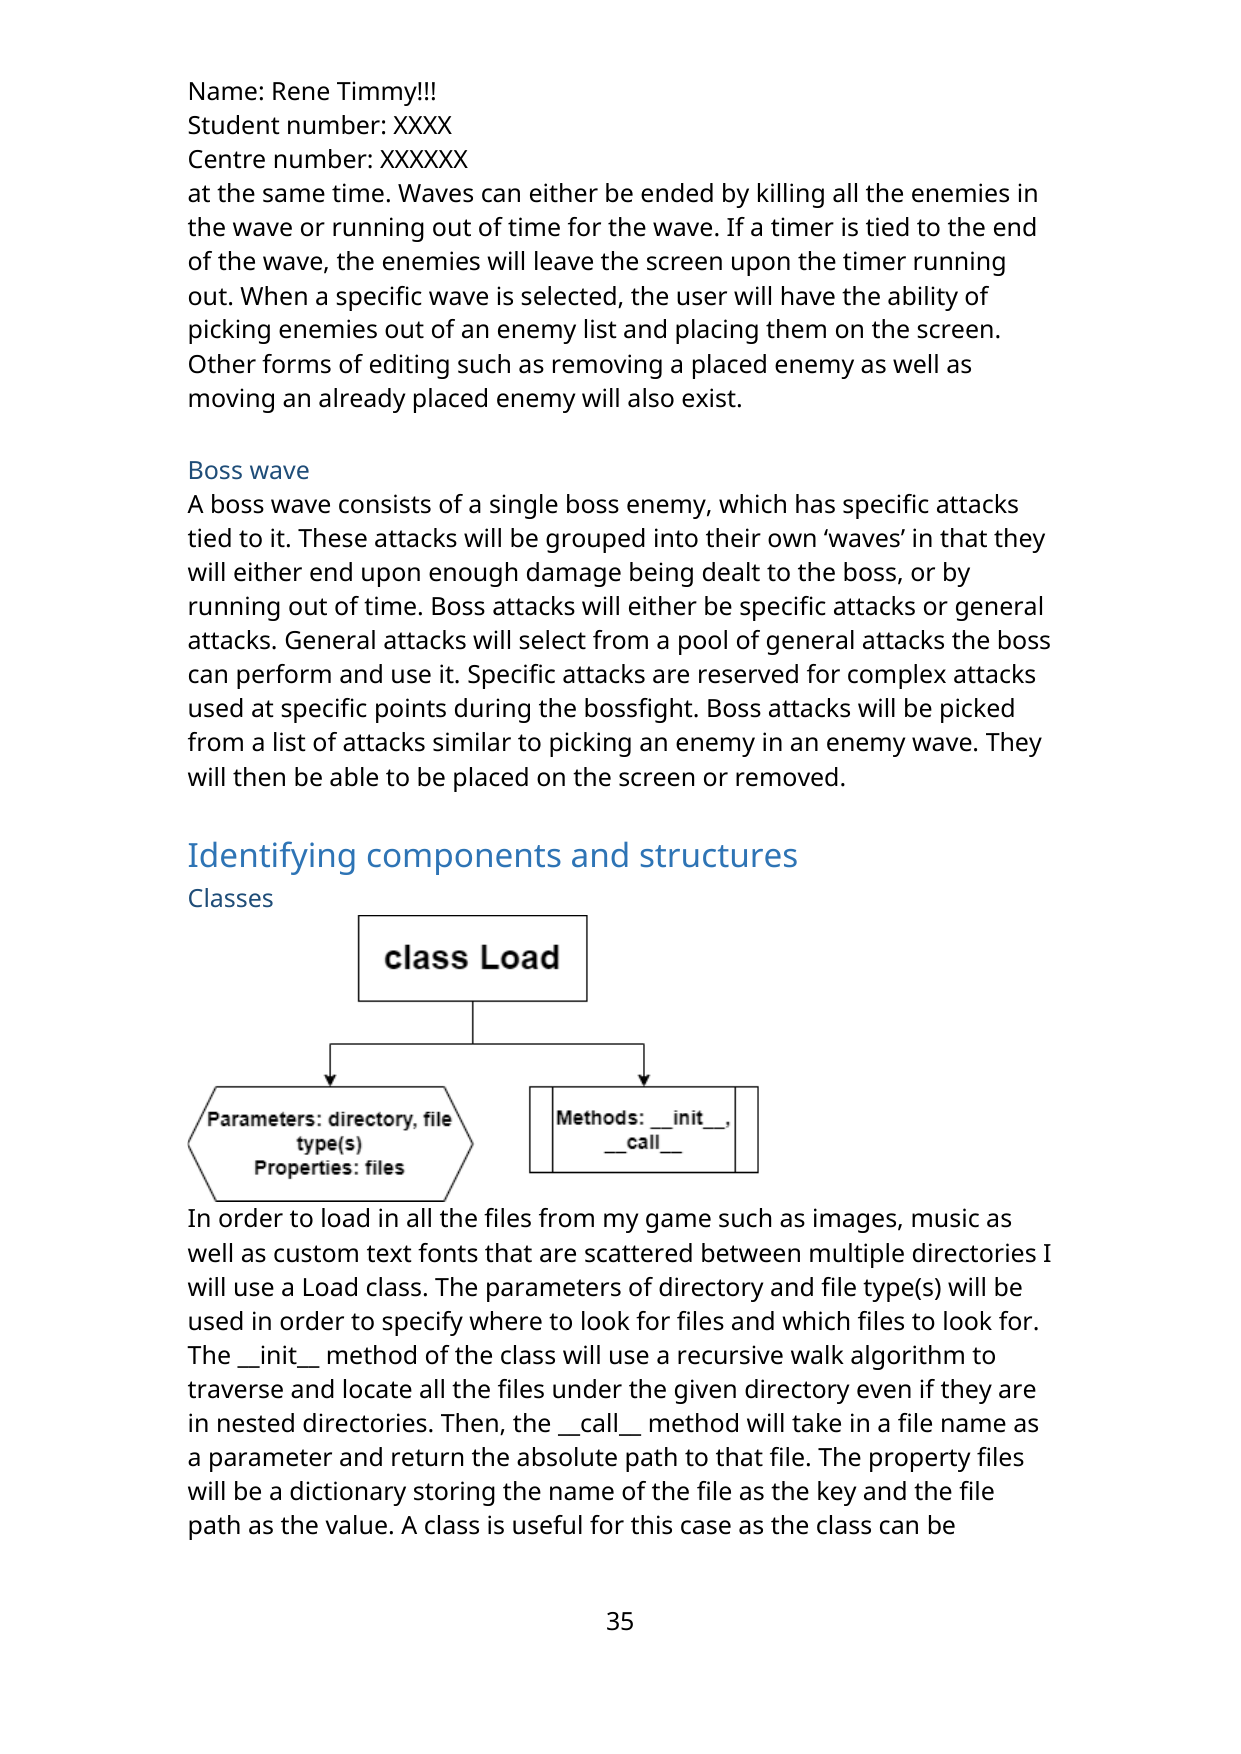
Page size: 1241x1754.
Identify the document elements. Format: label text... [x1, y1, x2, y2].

subtitle Boss wave [187, 453, 1053, 487]
subtitle Classes [187, 881, 1053, 915]
text In order to load in all the files from my game such as images, music as well as custom text fonts that are scattered between multiple directories I will use a Load class. The parameters of directory and file type(s) will be used in order to specify where to look for files and which files to look for. The __init__ method of the class will use a recursive walk algorithm to traverse and locate all the files under the given directory even if they are in nested directories. Then, the __call__ method will take in a file name as a parameter and return the absolute path to that file. The property files will be a dictionary storing the name of the file as the key and the file path as the value. A class is useful for this case as the class can be [187, 1201, 1053, 1542]
subtitle Identifying components and structures [187, 831, 1053, 877]
text A boss wave consists of a single boss enemy, which has specific attacks tied to it. These attacks will be grouped into their own ‘waves’ in that they will either end upon enough damage being dealt to the boss, or by running out of time. Boss attacks will either be specific attacks or general attacks. General attacks will select from a pool of general attacks the boss can perform and use it. Specific attacks are reserved for complex attacks used at specific points during the bossfight. Boss attacks will be picked from a list of attacks similar to picking an enemy in an enemy wave. They will then be able to be placed on the screen or removed. [187, 487, 1053, 793]
text at the same time. Waves can either be ended by killing all the enemies in the wave or running out of time for the wave. If a timer is tied to the end of the wave, the enemies will leave the screen upon the timer running out. When a specific wave is selected, the user will have the ability of picking enemies out of an enemy list and placing them on the screen. Other forms of editing such as removing a placed enemy as well as moving an already placed enemy will also exist. [187, 176, 1053, 414]
